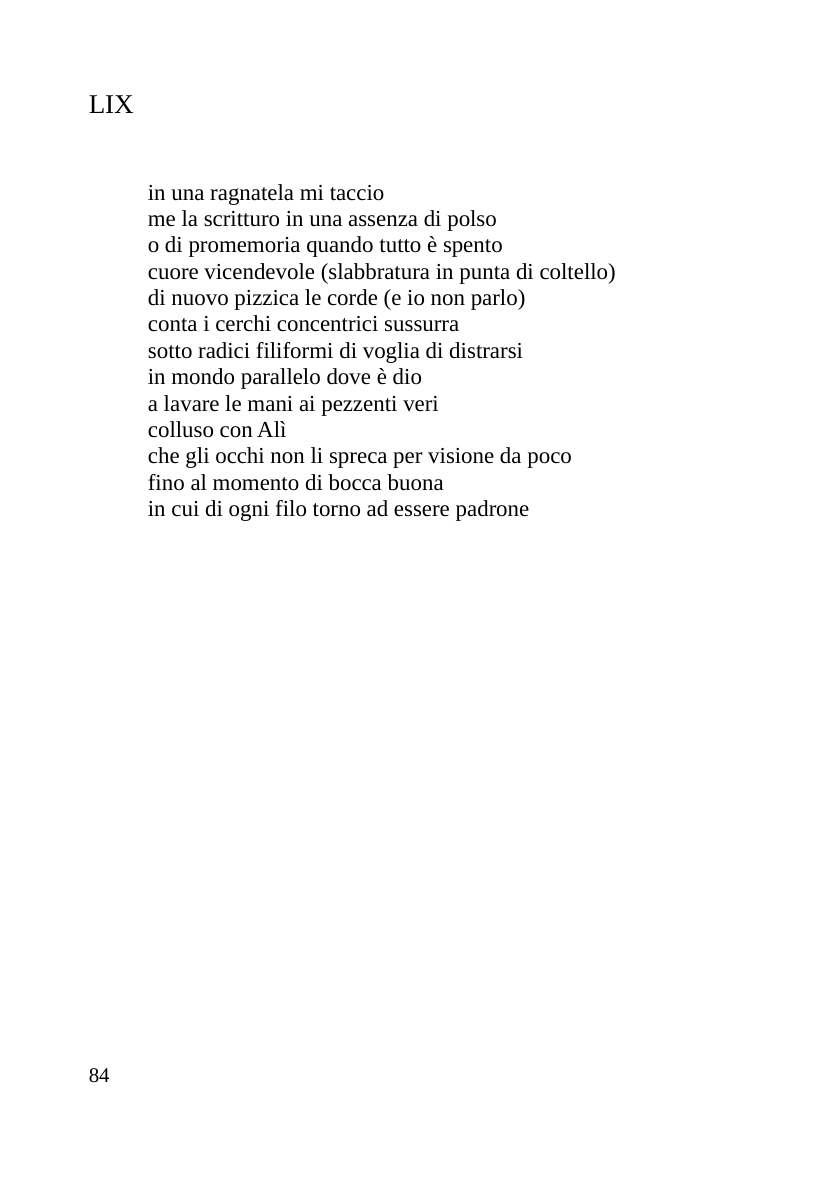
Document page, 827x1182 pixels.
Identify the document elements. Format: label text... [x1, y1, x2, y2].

text di nuovo pizzica le corde (e io non parlo) [148, 284, 738, 311]
text sotto radici filiformi di voglia di distrarsi [148, 337, 738, 363]
text colluso con Alì [148, 416, 738, 442]
text in cui di ogni filo torno ad essere padrone [148, 495, 738, 521]
text me la scritturo in una assenza di polso [148, 205, 738, 231]
text conta i cerchi concentrici sussurra [148, 311, 738, 337]
text a lavare le mani ai pezzenti veri [148, 389, 738, 416]
text fino al momento di bocca buona [148, 469, 738, 495]
text cuore vicendevole (slabbratura in punta di coltello) [148, 258, 738, 284]
text in una ragnatela mi taccio [148, 179, 738, 205]
text in mondo parallelo dove è dio [148, 363, 738, 389]
text LIX [88, 88, 738, 120]
text o di promemoria quando tutto è spento [148, 231, 738, 258]
text che gli occhi non li spreca per visione da poco [148, 442, 738, 469]
